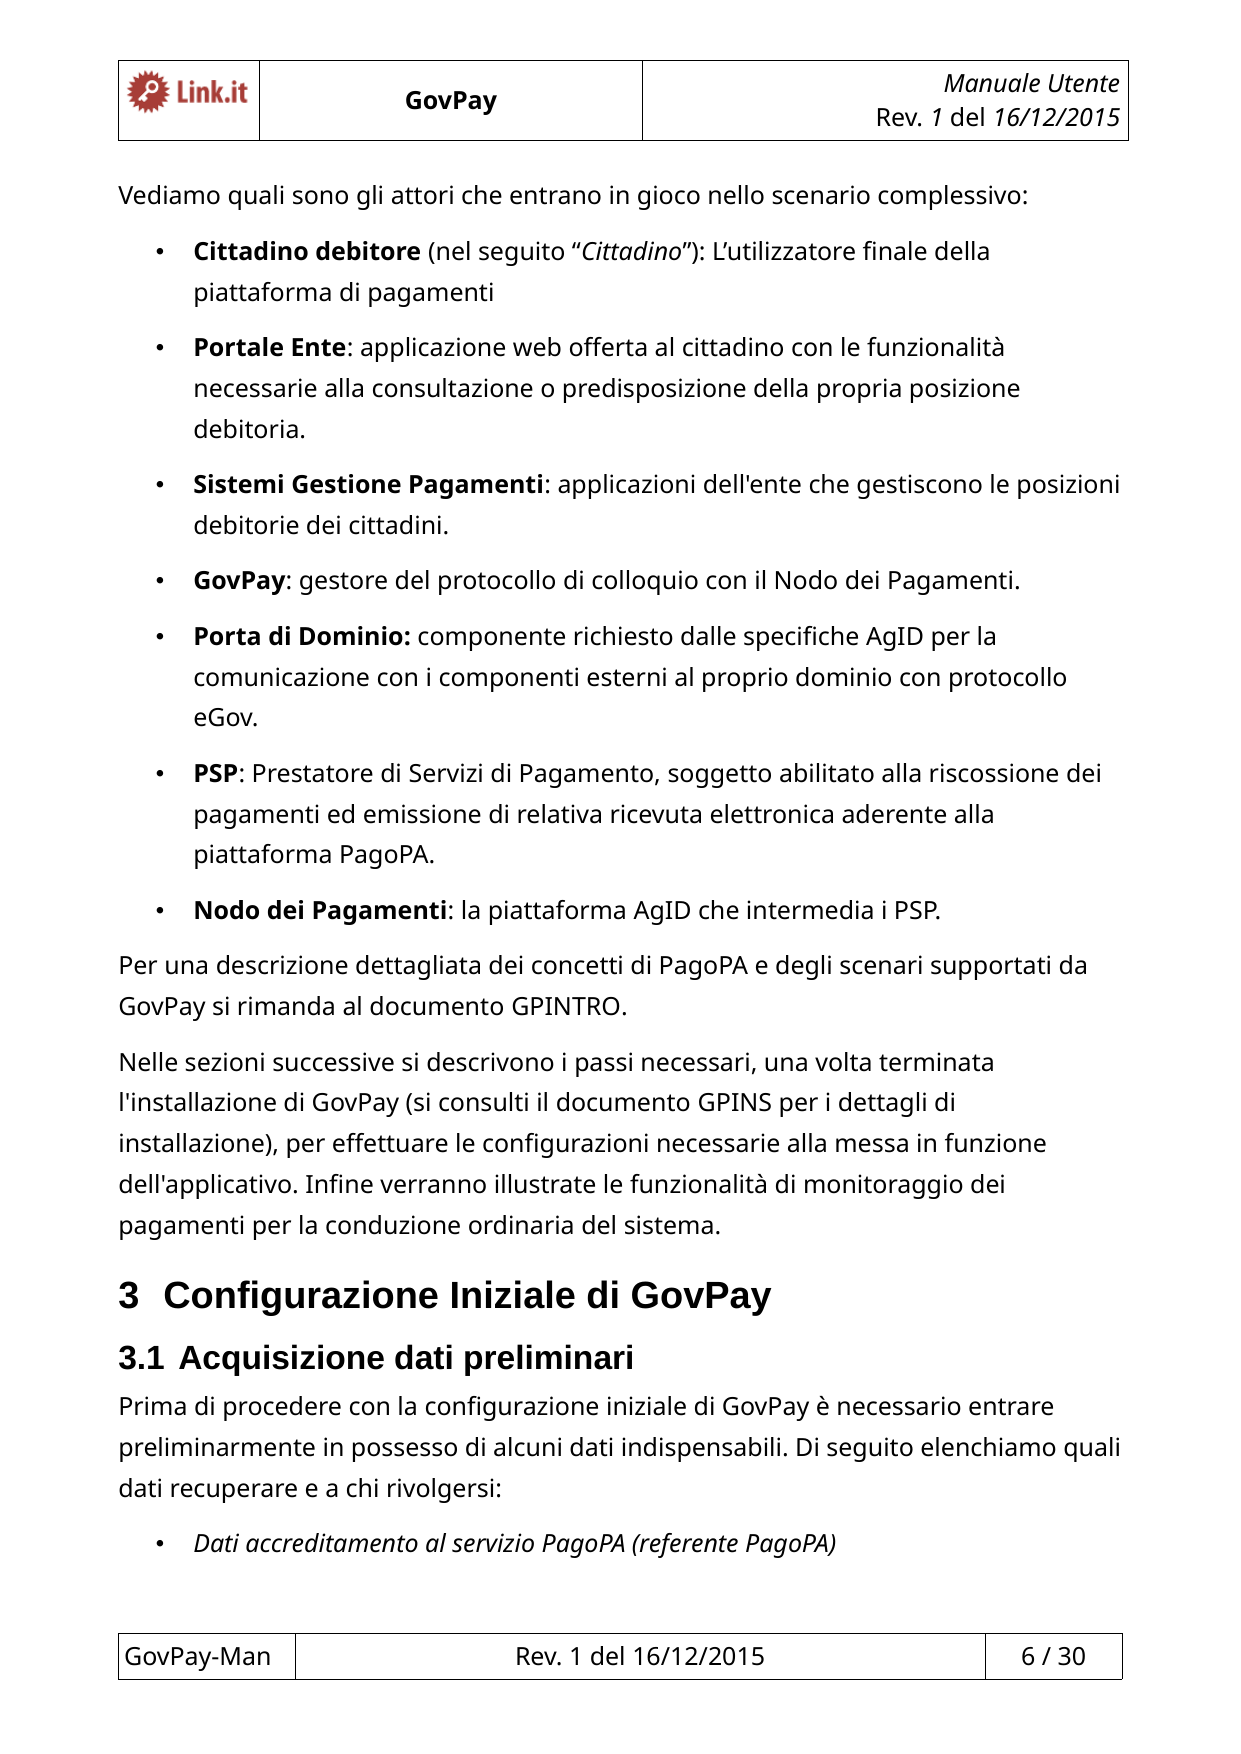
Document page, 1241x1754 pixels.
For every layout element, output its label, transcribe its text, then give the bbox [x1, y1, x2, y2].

list Nodo dei Pagamenti: la piattaforma AgID che intermedia i PSP. [156, 892, 1122, 927]
list GovPay: gestore del protocollo di colloquio con il Nodo dei Pagamenti. [156, 563, 1122, 597]
list Sistemi Gestione Pagamenti: applicazioni dell'ente che gestiscono le posizioni debitorie dei cittadini. [156, 467, 1122, 542]
text Per una descrizione dettagliata dei concetti di PagoPA e degli scenari supportati da GovPay si rimanda al documento GPINTRO. [118, 948, 1122, 1023]
subtitle Configurazione Iniziale di GovPay [118, 1273, 1122, 1317]
text Nelle sezioni successive si descrivono i passi necessari, una volta terminata l'installazione di GovPay (si consulti il documento GPINS per i dettagli di installazione), per effettuare le configurazioni necessarie alla messa in funzione dell'applicativo. Infine verranno illustrate le funzionalità di monitoraggio dei pagamenti per la conduzione ordinaria del sistema. [118, 1044, 1122, 1242]
text Prima di procedere con la configurazione iniziale di GovPay è necessario entrare preliminarmente in possesso di alcuni dati indispensabili. Di seguito elenchiamo quali dati recuperare e a chi rivolgersi: [118, 1389, 1122, 1505]
list PSP: Prestatore di Servizi di Pagamento, soggetto abilitato alla riscossione dei pagamenti ed emissione di relativa ricevuta elettronica aderente alla piattaforma PagoPA. [156, 755, 1122, 871]
text Vediamo quali sono gli attori che entrano in gioco nello scenario complessivo: [118, 178, 1122, 212]
list Portale Ente: applicazione web offerta al cittadino con le funzionalità necessarie alla consultazione o predisposizione della propria posizione debitoria. [156, 329, 1122, 445]
list Cittadino debitore (nel seguito “Cittadino”): L’utilizzatore finale della piattaforma di pagamenti [156, 233, 1122, 308]
list Porta di Dominio: componente richiesto dalle specifiche AgID per la comunicazione con i componenti esterni al proprio dominio con protocollo eGov. [156, 618, 1122, 734]
subtitle Acquisizione dati preliminari [118, 1338, 1122, 1376]
list Dati accreditamento al servizio PagoPA (referente PagoPA) [156, 1526, 1122, 1560]
picture [123, 65, 254, 119]
